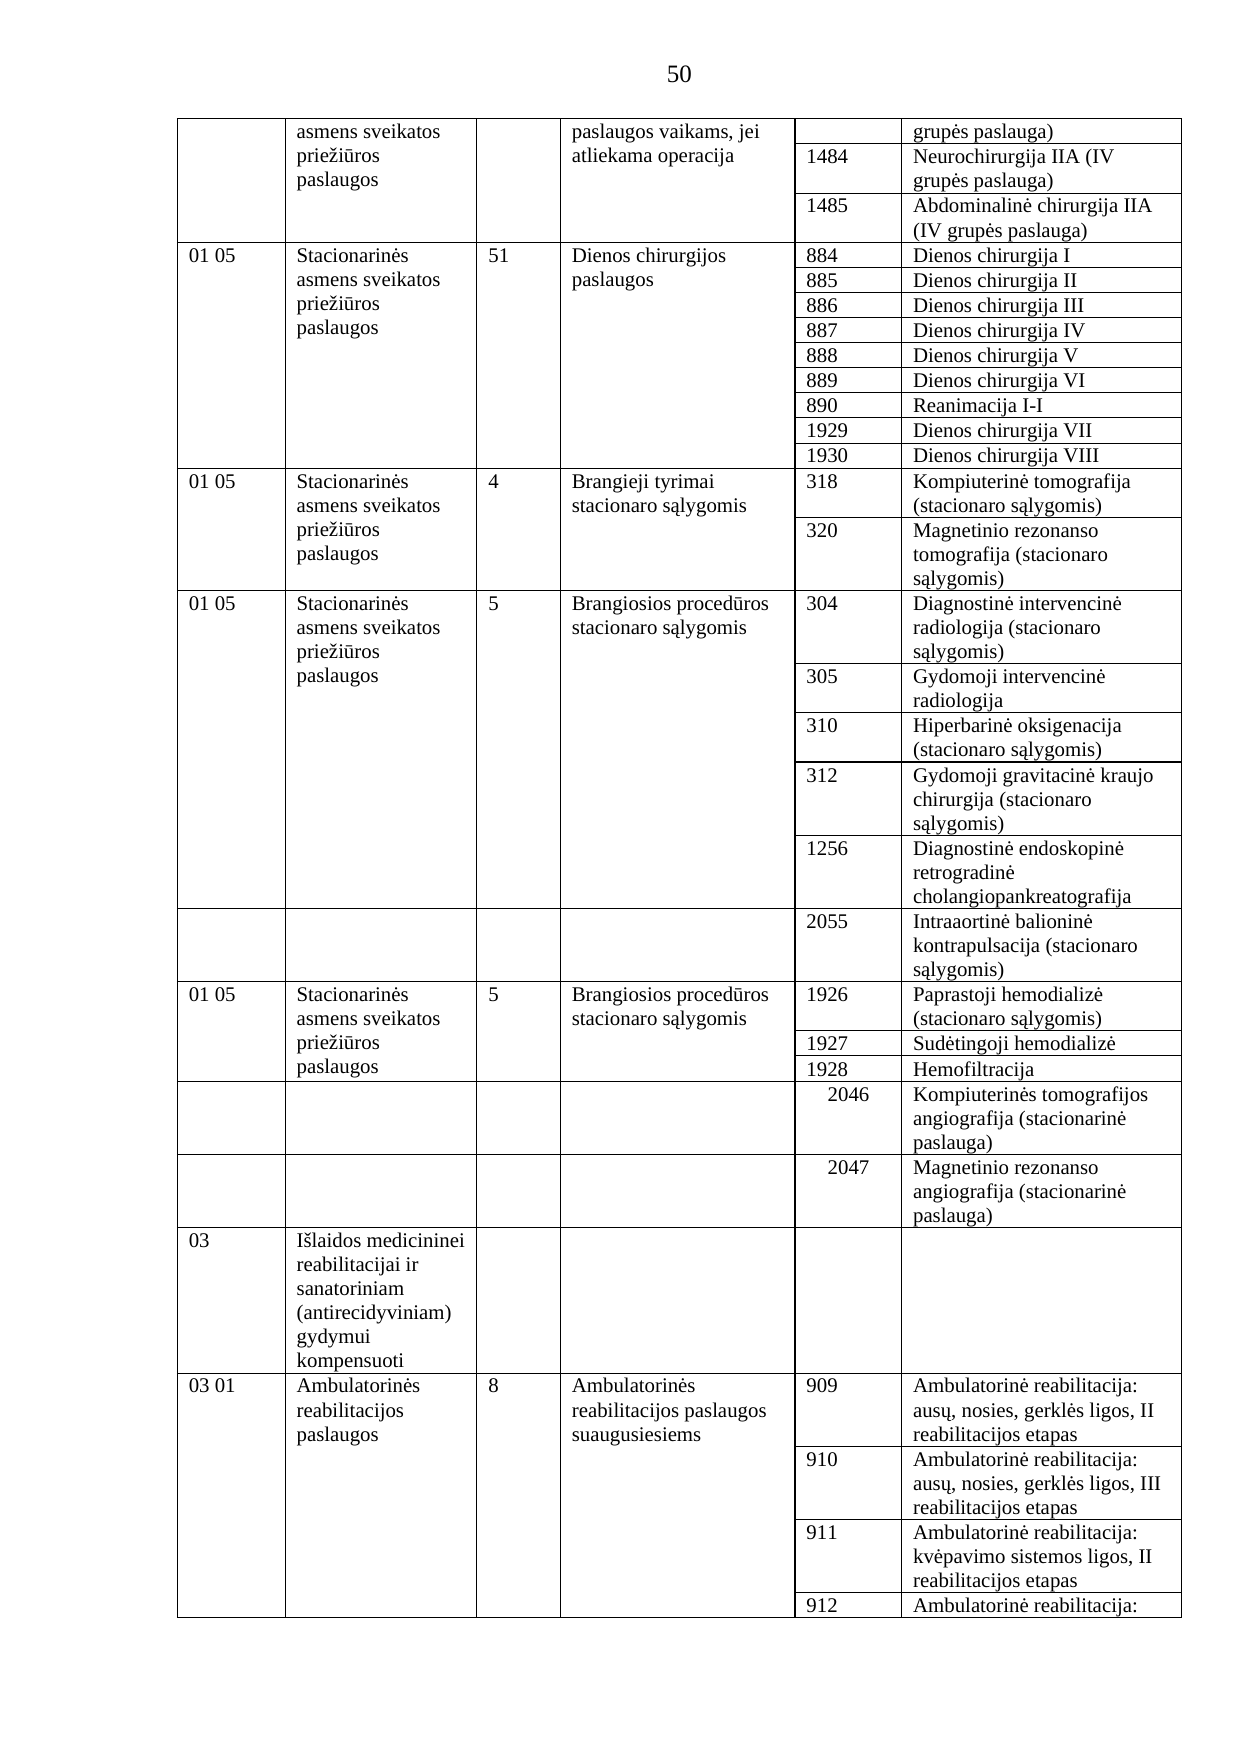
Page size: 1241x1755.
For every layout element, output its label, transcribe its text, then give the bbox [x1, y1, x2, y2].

table_cell 912 [796, 1593, 901, 1617]
table_cell Intraaortinė balioninė kontrapulsacija (stacionaro sąlygomis) [902, 909, 1181, 981]
table_cell Ambulatorinės reabilitacijos paslaugos suaugusiesiems [561, 1374, 794, 1617]
table_cell Ambulatorinė reabilitacija: kvėpavimo sistemos ligos, II reabilitacijos etapas [902, 1520, 1181, 1592]
table_cell 304 [796, 591, 901, 663]
table_cell 910 [796, 1447, 901, 1519]
table_cell [477, 909, 560, 981]
table_cell 889 [796, 368, 901, 392]
table_cell Ambulatorinės reabilitacijos paslaugos [286, 1374, 476, 1617]
table_cell Dienos chirurgija I [902, 243, 1181, 267]
table_cell 1930 [796, 444, 901, 467]
table_cell [286, 909, 476, 981]
table_cell 2046 [796, 1082, 901, 1154]
table_cell Stacionarinės asmens sveikatos priežiūros paslaugos [286, 591, 476, 908]
table_cell 1929 [796, 418, 901, 442]
table_cell grupės paslauga) [902, 119, 1181, 143]
table_cell Išlaidos medicininei reabilitacijai ir sanatoriniam (antirecidyviniam) gydymui kompensuoti [286, 1228, 476, 1372]
table_cell [178, 1082, 285, 1154]
table_cell Reanimacija I-I [902, 393, 1181, 417]
table_cell Dienos chirurgija V [902, 343, 1181, 367]
table_cell Dienos chirurgija III [902, 293, 1181, 317]
table_cell Ambulatorinė reabilitacija: ausų, nosies, gerklės ligos, II reabilitacijos etapas [902, 1374, 1181, 1446]
table_cell 305 [796, 664, 901, 712]
table_cell 51 [477, 243, 560, 467]
table_cell 1484 [796, 144, 901, 192]
table_cell 1256 [796, 836, 901, 908]
table_cell 03 01 [178, 1374, 285, 1617]
table_cell 1485 [796, 194, 901, 242]
table_cell [477, 1082, 560, 1154]
table_cell 03 [178, 1228, 285, 1372]
table_cell 320 [796, 518, 901, 590]
table_cell 01 05 [178, 982, 285, 1081]
table_cell [561, 909, 794, 981]
table_cell Ambulatorinė reabilitacija: ausų, nosies, gerklės ligos, III reabilitacijos etapas [902, 1447, 1181, 1519]
table_cell Brangiosios procedūros stacionaro sąlygomis [561, 591, 794, 908]
table_cell 01 05 [178, 243, 285, 467]
table_cell Stacionarinės asmens sveikatos priežiūros paslaugos [286, 982, 476, 1081]
table_cell Kompiuterinės tomografijos angiografija (stacionarinė paslauga) [902, 1082, 1181, 1154]
table_cell [796, 119, 901, 143]
table_cell Dienos chirurgija VIII [902, 444, 1181, 467]
table_cell [477, 119, 560, 242]
table_cell [902, 1228, 1181, 1372]
table_cell Dienos chirurgija VI [902, 368, 1181, 392]
table_cell 1926 [796, 982, 901, 1030]
table_cell Paprastoji hemodializė (stacionaro sąlygomis) [902, 982, 1181, 1030]
table_cell 911 [796, 1520, 901, 1592]
table_cell [477, 1228, 560, 1372]
table_cell Gydomoji intervencinė radiologija [902, 664, 1181, 712]
table_cell [178, 1155, 285, 1227]
table_cell [477, 1155, 560, 1227]
table_cell [561, 1155, 794, 1227]
table_cell 888 [796, 343, 901, 367]
table_cell 310 [796, 713, 901, 761]
table_cell 890 [796, 393, 901, 417]
table_cell 5 [477, 591, 560, 908]
table_cell [178, 119, 285, 242]
table_cell 01 05 [178, 591, 285, 908]
table_cell 885 [796, 268, 901, 292]
table_cell 887 [796, 318, 901, 342]
table_cell 5 [477, 982, 560, 1081]
table_cell 2055 [796, 909, 901, 981]
table_cell Magnetinio rezonanso angiografija (stacionarinė paslauga) [902, 1155, 1181, 1227]
table_cell [796, 1228, 901, 1372]
table_cell Dienos chirurgija IV [902, 318, 1181, 342]
table_cell Stacionarinės asmens sveikatos priežiūros paslaugos [286, 469, 476, 590]
table_cell Dienos chirurgija VII [902, 418, 1181, 442]
table_cell Kompiuterinė tomografija (stacionaro sąlygomis) [902, 469, 1181, 517]
table_cell Diagnostinė endoskopinė retrogradinė cholangiopankreatografija [902, 836, 1181, 908]
table_cell Stacionarinės asmens sveikatos priežiūros paslaugos [286, 243, 476, 467]
table_cell Gydomoji gravitacinė kraujo chirurgija (stacionaro sąlygomis) [902, 763, 1181, 835]
table_cell 2047 [796, 1155, 901, 1227]
table_cell 01 05 [178, 469, 285, 590]
table_cell Ambulatorinė reabilitacija: [902, 1593, 1181, 1617]
table_cell [286, 1155, 476, 1227]
table_cell [561, 1228, 794, 1372]
table_cell Dienos chirurgija II [902, 268, 1181, 292]
table_cell paslaugos vaikams, jei atliekama operacija [561, 119, 794, 242]
table_cell Brangieji tyrimai stacionaro sąlygomis [561, 469, 794, 590]
table_cell 8 [477, 1374, 560, 1617]
table_cell Sudėtingoji hemodializė [902, 1031, 1181, 1055]
table_cell 886 [796, 293, 901, 317]
table_cell Neurochirurgija IIA (IV grupės paslauga) [902, 144, 1181, 192]
table_cell asmens sveikatos priežiūros paslaugos [286, 119, 476, 242]
table_cell Hemofiltracija [902, 1056, 1181, 1081]
table_cell Hiperbarinė oksigenacija (stacionaro sąlygomis) [902, 713, 1181, 761]
table_cell 4 [477, 469, 560, 590]
table_cell 1928 [796, 1056, 901, 1081]
table_cell 312 [796, 763, 901, 835]
table_cell Brangiosios procedūros stacionaro sąlygomis [561, 982, 794, 1081]
table_cell 1927 [796, 1031, 901, 1055]
table_cell Diagnostinė intervencinė radiologija (stacionaro sąlygomis) [902, 591, 1181, 663]
table_cell Magnetinio rezonanso tomografija (stacionaro sąlygomis) [902, 518, 1181, 590]
table_cell [286, 1082, 476, 1154]
table_cell Abdominalinė chirurgija IIA (IV grupės paslauga) [902, 194, 1181, 242]
table_cell 884 [796, 243, 901, 267]
table_cell 909 [796, 1374, 901, 1446]
table_cell 318 [796, 469, 901, 517]
table_cell [561, 1082, 794, 1154]
table_cell Dienos chirurgijos paslaugos [561, 243, 794, 467]
table_cell [178, 909, 285, 981]
